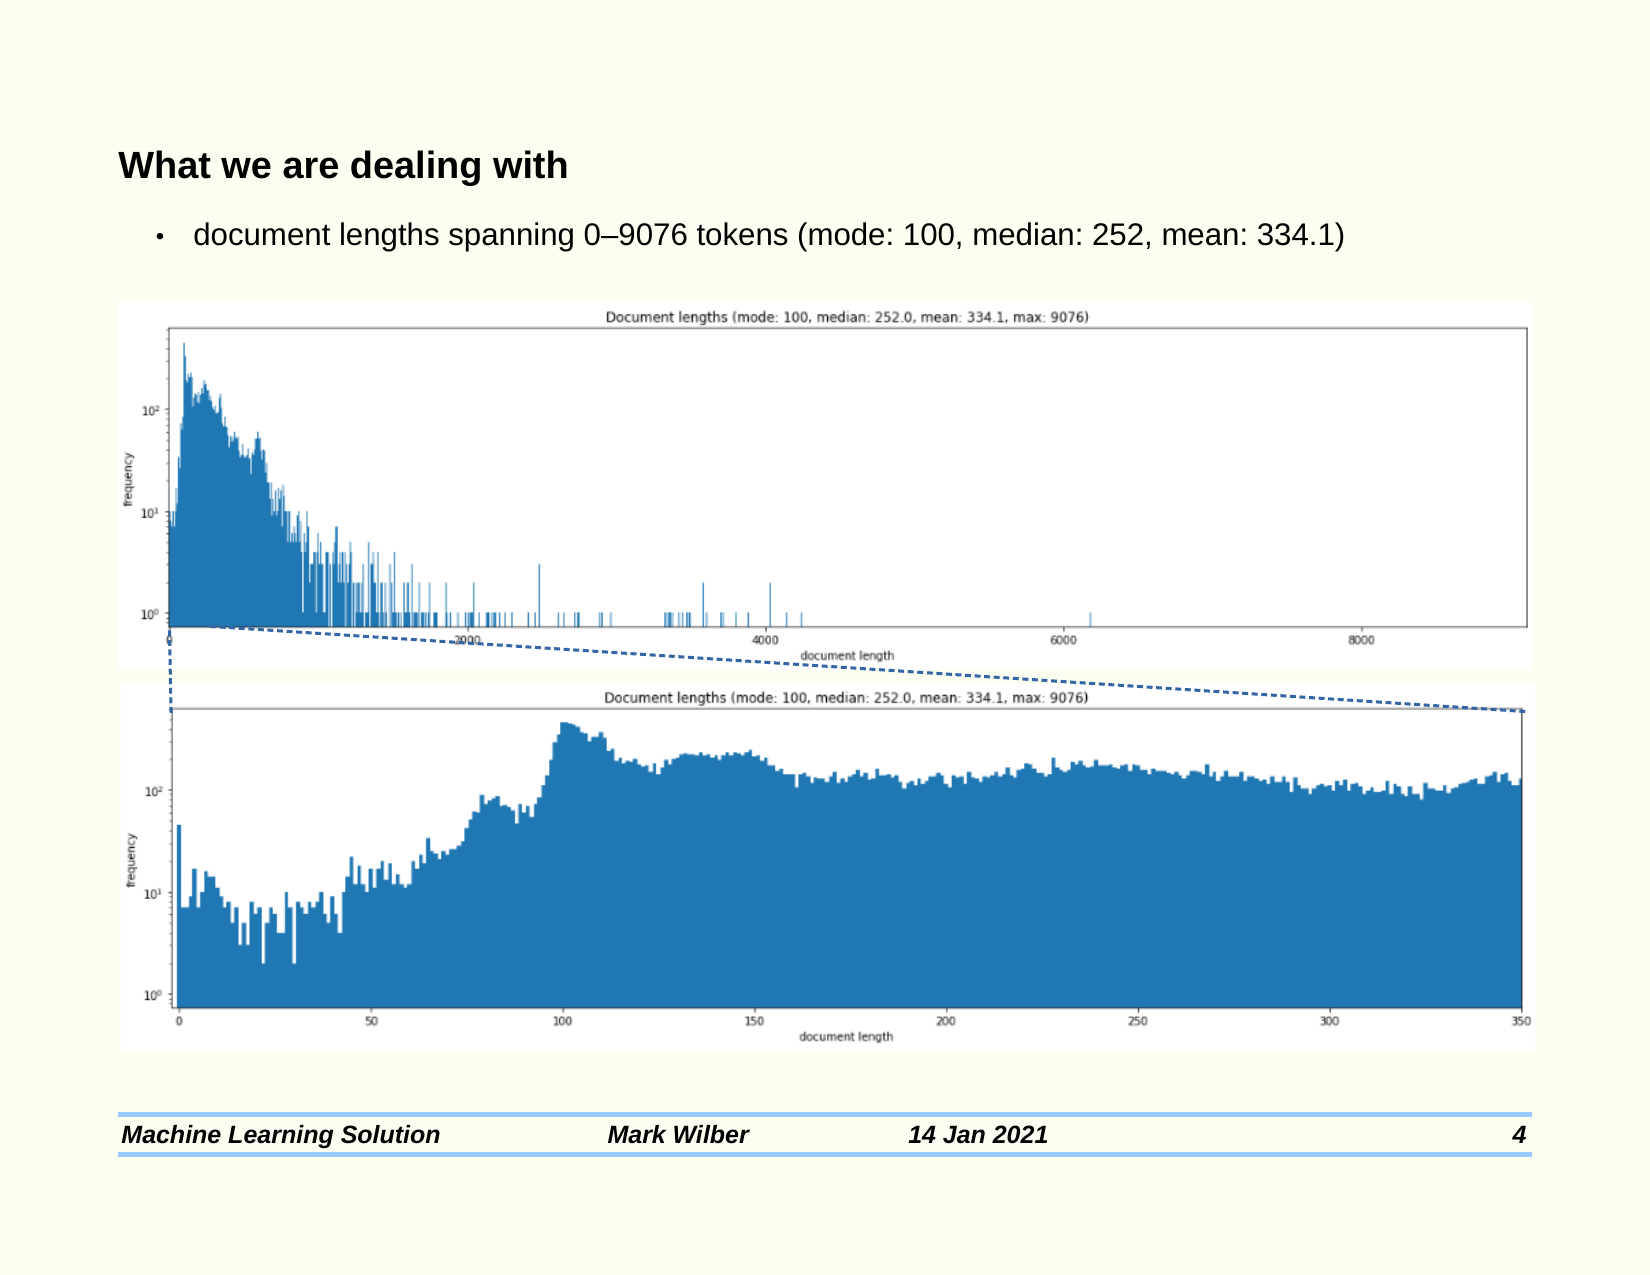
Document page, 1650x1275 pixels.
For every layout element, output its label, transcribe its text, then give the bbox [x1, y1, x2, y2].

picture [121, 684, 1535, 1051]
picture [118, 302, 1532, 670]
list document lengths spanning 0–9076 tokens (mode: 100, median: 252, mean: 334.1) [156, 216, 1532, 252]
subtitle What we are dealing with [118, 143, 1532, 187]
